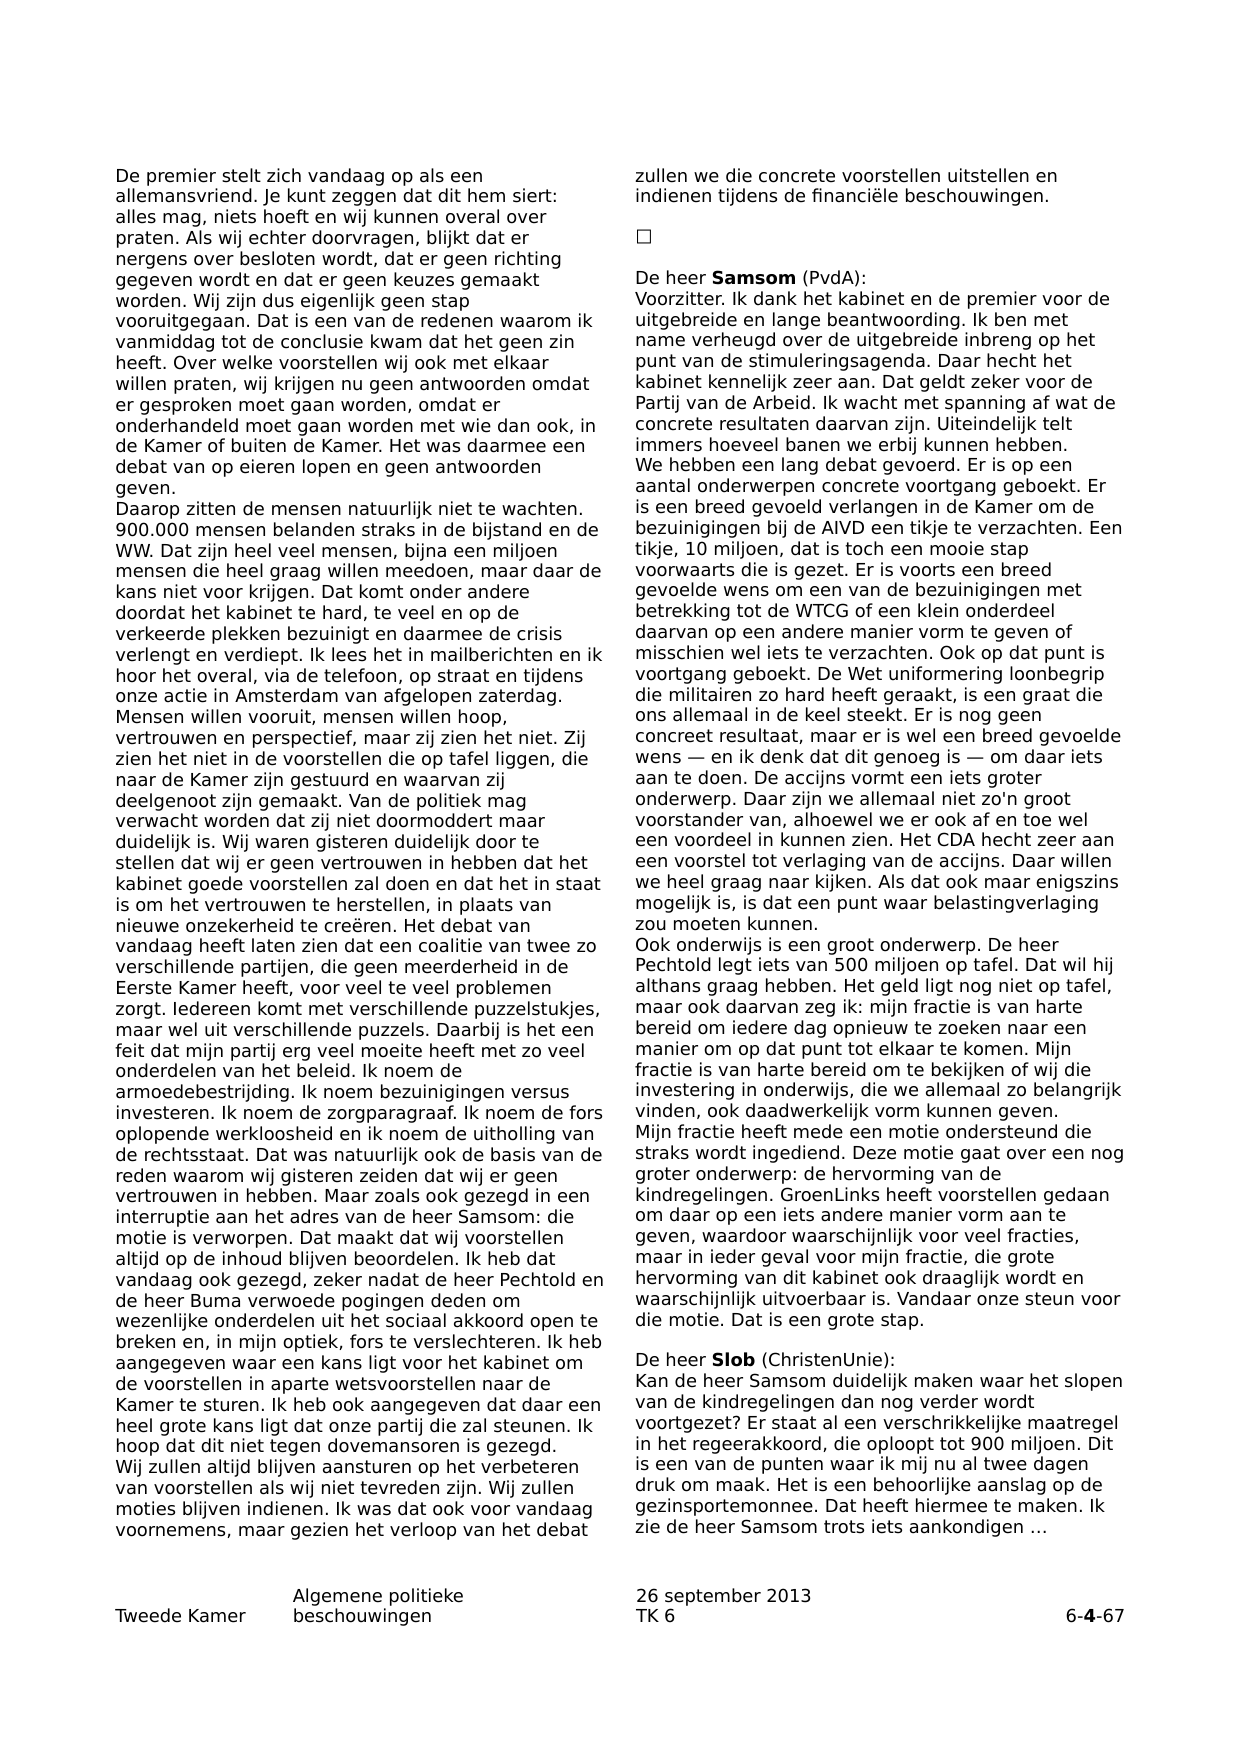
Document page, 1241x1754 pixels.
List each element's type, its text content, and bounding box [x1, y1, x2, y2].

text De heer Slob (ChristenUnie): [635, 1350, 1125, 1371]
text Wij zullen altijd blijven aansturen op het verbeteren van voorstellen als wij niet tevreden zijn. Wij zullen moties blijven indienen. Ik was dat ook voor vandaag voornemens, maar gezien het verloop van het debat [115, 1457, 605, 1540]
text Mijn fractie heeft mede een motie ondersteund die straks wordt ingediend. Deze motie gaat over een nog groter onderwerp: de hervorming van de kindregelingen. GroenLinks heeft voorstellen gedaan om daar op een iets andere manier vorm aan te geven, waardoor waarschijnlijk voor veel fracties, maar in ieder geval voor mijn fractie, die grote hervorming van dit kabinet ook draaglijk wordt en waarschijnlijk uitvoerbaar is. Vandaar onze steun voor die motie. Dat is een grote stap. [635, 1122, 1125, 1330]
text Voorzitter. Ik dank het kabinet en de premier voor de uitgebreide en lange beantwoording. Ik ben met name verheugd over de uitgebreide inbreng op het punt van de stimuleringsagenda. Daar hecht het kabinet kennelijk zeer aan. Dat geldt zeker voor de Partij van de Arbeid. Ik wacht met spanning af wat de concrete resultaten daarvan zijn. Uiteindelijk telt immers hoeveel banen we erbij kunnen hebben. [635, 288, 1125, 455]
text Kan de heer Samsom duidelijk maken waar het slopen van de kindregelingen dan nog verder wordt voortgezet? Er staat al een verschrikkelijke maatregel in het regeerakkoord, die oploopt tot 900 miljoen. Dit is een van de punten waar ik mij nu al twee dagen druk om maak. Het is een behoorlijke aanslag op de gezinsportemonnee. Dat heeft hiermee te maken. Ik zie de heer Samsom trots iets aankondigen … [635, 1371, 1125, 1537]
text Ook onderwijs is een groot onderwerp. De heer Pechtold legt iets van 500 miljoen op tafel. Dat wil hij althans graag hebben. Het geld ligt nog niet op tafel, maar ook daarvan zeg ik: mijn fractie is van harte bereid om iedere dag opnieuw te zoeken naar een manier om op dat punt tot elkaar te komen. Mijn fractie is van harte bereid om te bekijken of wij die investering in onderwijs, die we allemaal zo belangrijk vinden, ook daadwerkelijk vorm kunnen geven. [635, 934, 1125, 1122]
text De premier stelt zich vandaag op als een allemansvriend. Je kunt zeggen dat dit hem siert: alles mag, niets hoeft en wij kunnen overal over praten. Als wij echter doorvragen, blijkt dat er nergens over besloten wordt, dat er geen richting gegeven wordt en dat er geen keuzes gemaakt worden. Wij zijn dus eigenlijk geen stap vooruitgegaan. Dat is een van de redenen waarom ik vanmiddag tot de conclusie kwam dat het geen zin heeft. Over welke voorstellen wij ook met elkaar willen praten, wij krijgen nu geen antwoorden omdat er gesproken moet gaan worden, omdat er onderhandeld moet gaan worden met wie dan ook, in de Kamer of buiten de Kamer. Het was daarmee een debat van op eieren lopen en geen antwoorden geven. [115, 165, 605, 499]
text ⬜ [635, 227, 1125, 248]
text De heer Samsom (PvdA): [635, 268, 1125, 288]
text We hebben een lang debat gevoerd. Er is op een aantal onderwerpen concrete voortgang geboekt. Er is een breed gevoeld verlangen in de Kamer om de bezuinigingen bij de AIVD een tikje te verzachten. Een tikje, 10 miljoen, dat is toch een mooie stap voorwaarts die is gezet. Er is voorts een breed gevoelde wens om een van de bezuinigingen met betrekking tot de WTCG of een klein onderdeel daarvan op een andere manier vorm te geven of misschien wel iets te verzachten. Ook op dat punt is voortgang geboekt. De Wet uniformering loonbegrip die militairen zo hard heeft geraakt, is een graat die ons allemaal in de keel steekt. Er is nog geen concreet resultaat, maar er is wel een breed gevoelde wens — en ik denk dat dit genoeg is — om daar iets aan te doen. De accijns vormt een iets groter onderwerp. Daar zijn we allemaal niet zo'n groot voorstander van, alhoewel we er ook af en toe wel een voordeel in kunnen zien. Het CDA hecht zeer aan een voorstel tot verlaging van de accijns. Daar willen we heel graag naar kijken. Als dat ook maar enigszins mogelijk is, is dat een punt waar belastingverlaging zou moeten kunnen. [635, 455, 1125, 934]
text zullen we die concrete voorstellen uitstellen en indienen tijdens de financiële beschouwingen. [635, 165, 1125, 207]
text Daarop zitten de mensen natuurlijk niet te wachten. 900.000 mensen belanden straks in de bijstand en de WW. Dat zijn heel veel mensen, bijna een miljoen mensen die heel graag willen meedoen, maar daar de kans niet voor krijgen. Dat komt onder andere doordat het kabinet te hard, te veel en op de verkeerde plekken bezuinigt en daarmee de crisis verlengt en verdiept. Ik lees het in mailberichten en ik hoor het overal, via de telefoon, op straat en tijdens onze actie in Amsterdam van afgelopen zaterdag. Mensen willen vooruit, mensen willen hoop, vertrouwen en perspectief, maar zij zien het niet. Zij zien het niet in de voorstellen die op tafel liggen, die naar de Kamer zijn gestuurd en waarvan zij deelgenoot zijn gemaakt. Van de politiek mag verwacht worden dat zij niet doormoddert maar duidelijk is. Wij waren gisteren duidelijk door te stellen dat wij er geen vertrouwen in hebben dat het kabinet goede voorstellen zal doen en dat het in staat is om het vertrouwen te herstellen, in plaats van nieuwe onzekerheid te creëren. Het debat van vandaag heeft laten zien dat een coalitie van twee zo verschillende partijen, die geen meerderheid in de Eerste Kamer heeft, voor veel te veel problemen zorgt. Iedereen komt met verschillende puzzelstukjes, maar wel uit verschillende puzzels. Daarbij is het een feit dat mijn partij erg veel moeite heeft met zo veel onderdelen van het beleid. Ik noem de armoedebestrijding. Ik noem bezuinigingen versus investeren. Ik noem de zorgparagraaf. Ik noem de fors oplopende werkloosheid en ik noem de uitholling van de rechtsstaat. Dat was natuurlijk ook de basis van de reden waarom wij gisteren zeiden dat wij er geen vertrouwen in hebben. Maar zoals ook gezegd in een interruptie aan het adres van de heer Samsom: die motie is verworpen. Dat maakt dat wij voorstellen altijd op de inhoud blijven beoordelen. Ik heb dat vandaag ook gezegd, zeker nadat de heer Pechtold en de heer Buma verwoede pogingen deden om wezenlijke onderdelen uit het sociaal akkoord open te breken en, in mijn optiek, fors te verslechteren. Ik heb aangegeven waar een kans ligt voor het kabinet om de voorstellen in aparte wetsvoorstellen naar de Kamer te sturen. Ik heb ook aangegeven dat daar een heel grote kans ligt dat onze partij die zal steunen. Ik hoop dat dit niet tegen dovemansoren is gezegd. [115, 499, 605, 1457]
